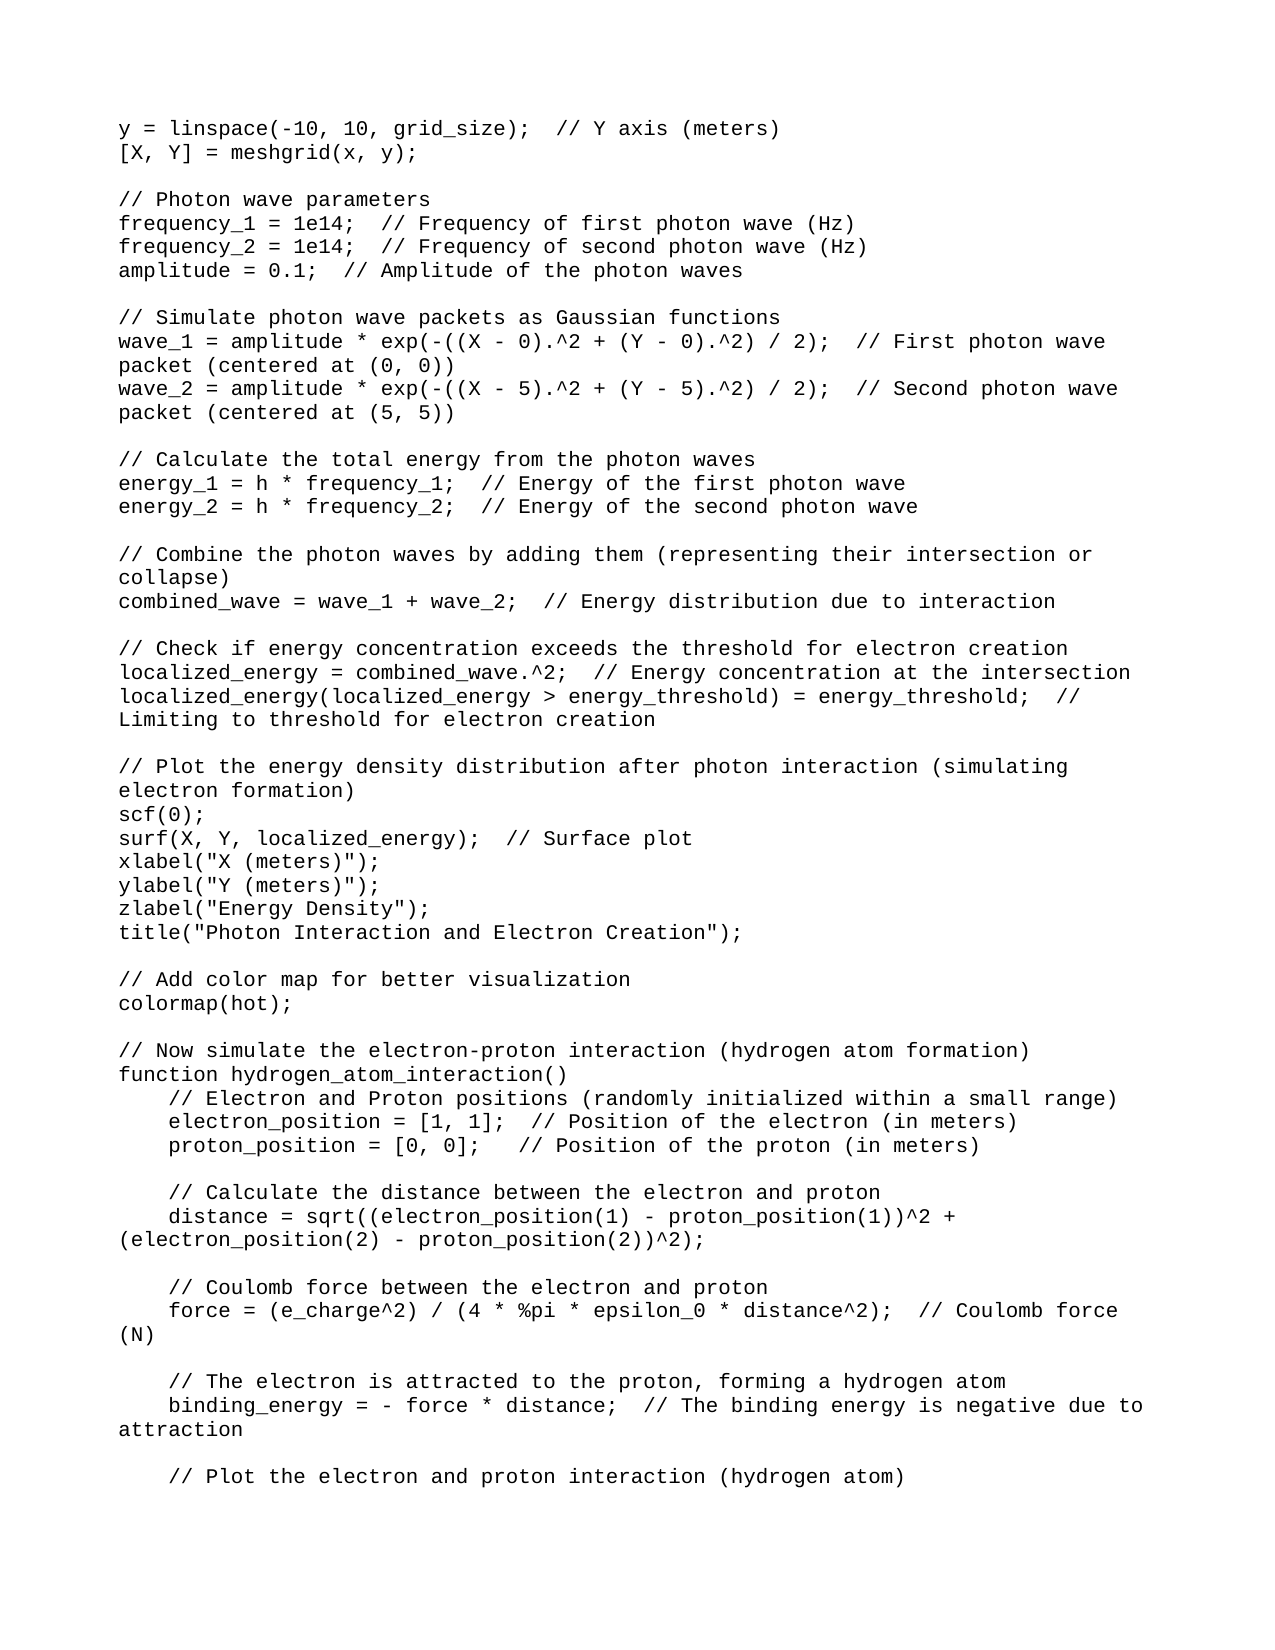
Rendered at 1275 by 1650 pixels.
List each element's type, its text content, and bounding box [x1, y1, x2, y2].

text distance = sqrt((electron_position(1) - proton_position(1))^2 + (electron_position(2) - proton_position(2))^2); [118, 1206, 1157, 1253]
text xlabel("X (meters)"); [118, 851, 1157, 875]
text title("Photon Interaction and Electron Creation"); [118, 922, 1157, 946]
text zlabel("Energy Density"); [118, 898, 1157, 922]
text // Calculate the total energy from the photon waves [118, 449, 1157, 473]
text localized_energy(localized_energy > energy_threshold) = energy_threshold; // Limiting to threshold for electron creation [118, 686, 1157, 733]
text // Add color map for better visualization [118, 969, 1157, 993]
text // Check if energy concentration exceeds the threshold for electron creation [118, 638, 1157, 662]
text // Electron and Proton positions (randomly initialized within a small range) [118, 1088, 1157, 1111]
text // Coulomb force between the electron and proton [118, 1277, 1157, 1300]
text frequency_1 = 1e14; // Frequency of first photon wave (Hz) [118, 213, 1157, 236]
text frequency_2 = 1e14; // Frequency of second photon wave (Hz) [118, 236, 1157, 260]
text scf(0); [118, 804, 1157, 827]
text // Photon wave parameters [118, 189, 1157, 213]
text // Calculate the distance between the electron and proton [118, 1182, 1157, 1206]
text // Now simulate the electron-proton interaction (hydrogen atom formation) [118, 1040, 1157, 1064]
text combined_wave = wave_1 + wave_2; // Energy distribution due to interaction [118, 591, 1157, 615]
text // Plot the energy density distribution after photon interaction (simulating electron formation) [118, 757, 1157, 804]
text surf(X, Y, localized_energy); // Surface plot [118, 827, 1157, 851]
text binding_energy = - force * distance; // The binding energy is negative due to attraction [118, 1395, 1157, 1442]
text // Plot the electron and proton interaction (hydrogen atom) [118, 1466, 1157, 1489]
text function hydrogen_atom_interaction() [118, 1064, 1157, 1088]
text energy_1 = h * frequency_1; // Energy of the first photon wave [118, 473, 1157, 496]
text energy_2 = h * frequency_2; // Energy of the second photon wave [118, 496, 1157, 520]
text electron_position = [1, 1]; // Position of the electron (in meters) [118, 1111, 1157, 1135]
text wave_2 = amplitude * exp(-((X - 5).^2 + (Y - 5).^2) / 2); // Second photon wave packet (centered at (5, 5)) [118, 378, 1157, 426]
text // Simulate photon wave packets as Gaussian functions [118, 307, 1157, 331]
text wave_1 = amplitude * exp(-((X - 0).^2 + (Y - 0).^2) / 2); // First photon wave packet (centered at (0, 0)) [118, 331, 1157, 378]
text proton_position = [0, 0]; // Position of the proton (in meters) [118, 1135, 1157, 1158]
text ylabel("Y (meters)"); [118, 875, 1157, 898]
text // Combine the photon waves by adding them (representing their intersection or collapse) [118, 544, 1157, 591]
text amplitude = 0.1; // Amplitude of the photon waves [118, 260, 1157, 284]
text // The electron is attracted to the proton, forming a hydrogen atom [118, 1371, 1157, 1395]
text colormap(hot); [118, 993, 1157, 1017]
text [X, Y] = meshgrid(x, y); [118, 142, 1157, 165]
text y = linspace(-10, 10, grid_size); // Y axis (meters) [118, 118, 1157, 142]
text force = (e_charge^2) / (4 * %pi * epsilon_0 * distance^2); // Coulomb force (N) [118, 1300, 1157, 1348]
text localized_energy = combined_wave.^2; // Energy concentration at the intersection [118, 662, 1157, 686]
